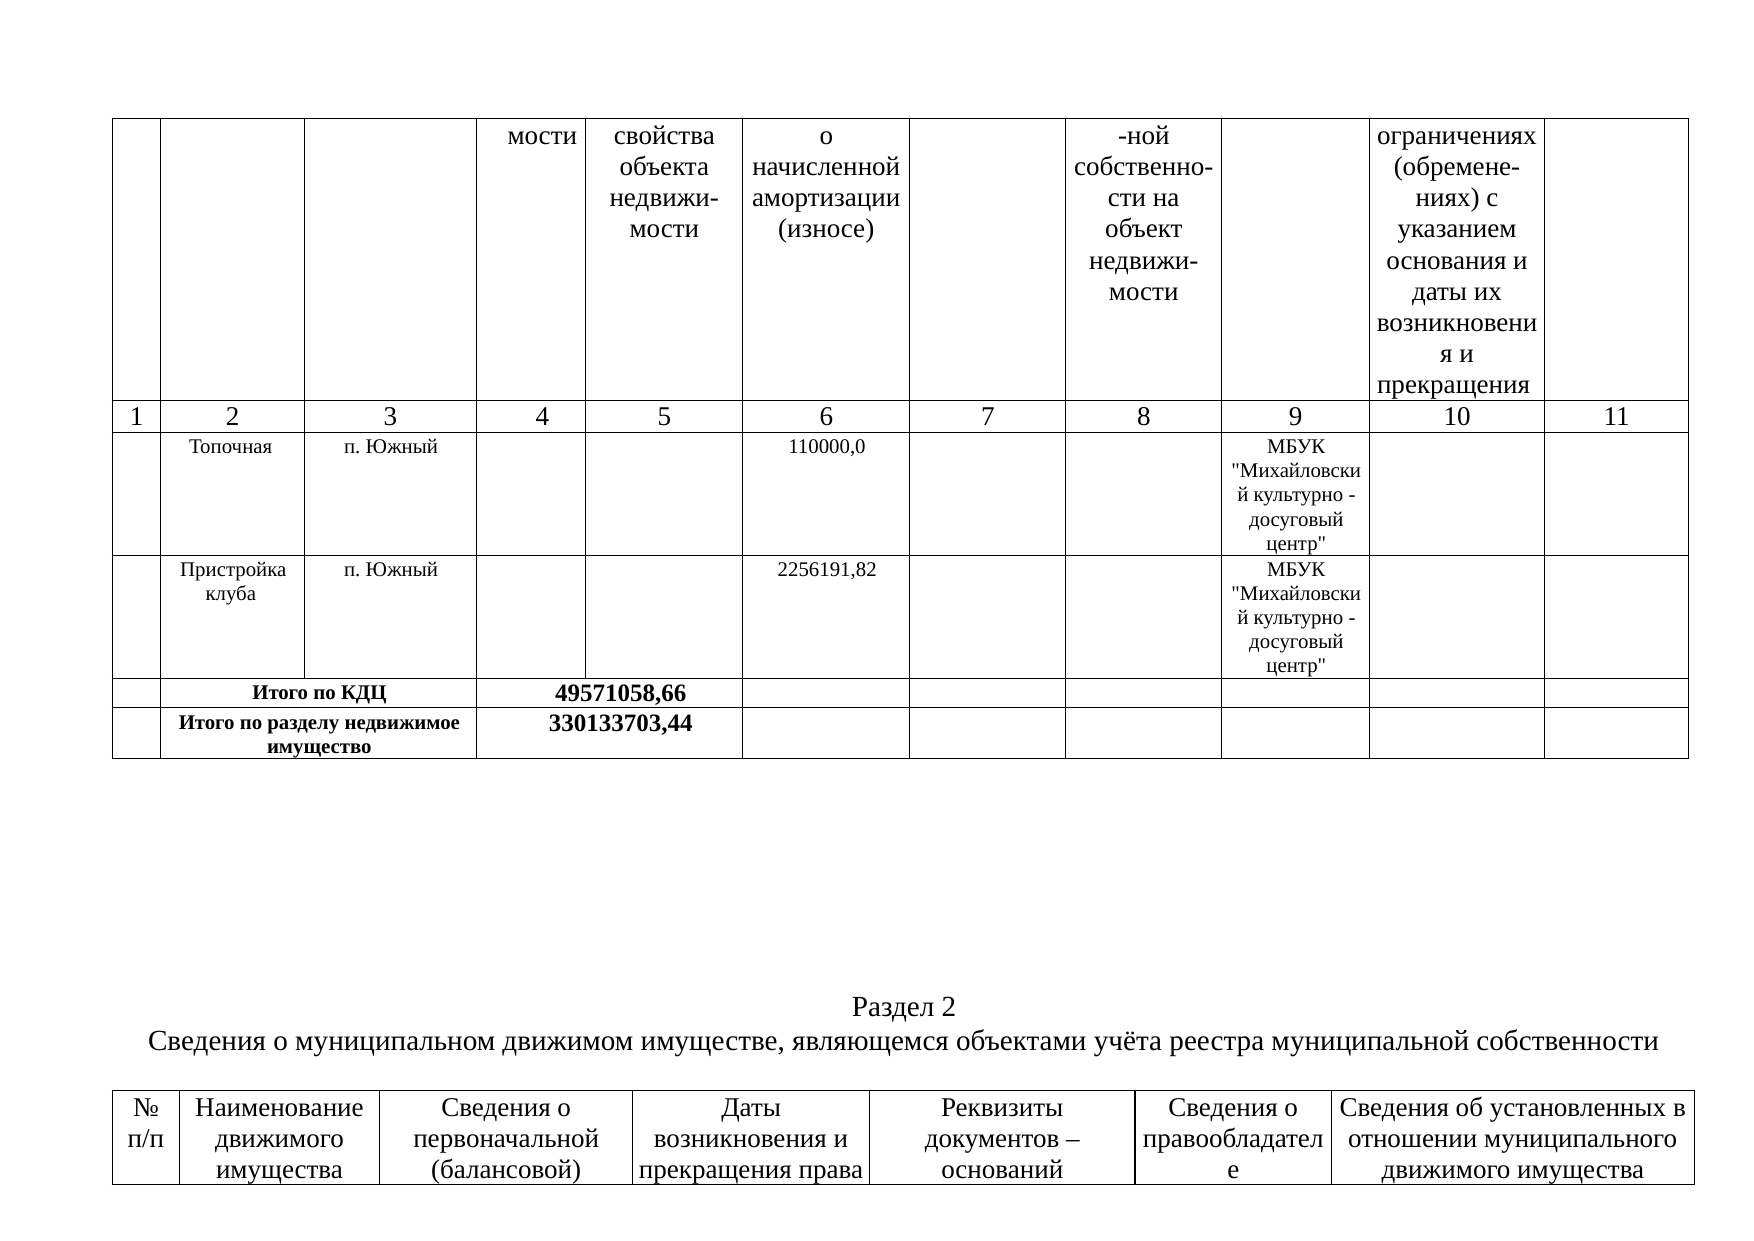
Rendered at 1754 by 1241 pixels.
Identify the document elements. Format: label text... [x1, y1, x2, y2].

table_cell ограничениях (обремене- ниях) с указанием основания и даты их возникновения и прекращения [1370, 119, 1544, 399]
table_cell [113, 679, 160, 707]
table_cell [1370, 556, 1544, 677]
table_cell ной собственно-сти на объект недвижи-мости [1066, 119, 1221, 399]
table_cell [477, 556, 585, 677]
table_cell 2256191,82 [743, 556, 909, 677]
table_cell [1545, 556, 1688, 677]
table_cell [1545, 433, 1688, 554]
table_cell [1545, 679, 1688, 707]
table_cell п. Южный [305, 556, 476, 677]
table_cell [1545, 708, 1688, 758]
table_cell Итого по КДЦ [161, 679, 476, 707]
table_cell [1222, 708, 1369, 758]
table_cell [113, 119, 160, 399]
table_cell [1222, 679, 1369, 707]
table_cell [1066, 679, 1221, 707]
table_cell мости [477, 119, 585, 399]
table_cell [1066, 433, 1221, 554]
table_header Реквизиты документов – оснований [870, 1091, 1134, 1184]
table_cell [743, 679, 909, 707]
table_cell 10 [1370, 401, 1544, 432]
table_cell [586, 433, 742, 554]
table_cell [1370, 708, 1544, 758]
table_cell о начисленной амортизации (износе) [743, 119, 909, 399]
table_cell 7 [910, 401, 1065, 432]
table_cell [113, 433, 160, 554]
table_cell [1066, 556, 1221, 677]
table_cell [743, 708, 909, 758]
table_header Сведения о правообладателе [1136, 1091, 1331, 1184]
table_cell 330133703,44 [477, 708, 742, 758]
table_cell [305, 119, 476, 399]
table_header Даты возникновения и прекращения права [633, 1091, 869, 1184]
table_cell [910, 556, 1065, 677]
table_cell МБУК "Михайловский культурно - досуговый центр" [1222, 556, 1369, 677]
table_cell 49571058,66 [477, 679, 742, 707]
table_cell [1066, 708, 1221, 758]
table_header Сведения об установленных в отношении муниципального движимого имущества [1332, 1091, 1694, 1184]
table_cell 9 [1222, 401, 1369, 432]
table_cell п. Южный [305, 433, 476, 554]
table_cell [113, 556, 160, 677]
table_header Сведения о первоначальной (балансовой) [380, 1091, 632, 1184]
table_header Наименование движимого имущества [180, 1091, 379, 1184]
table_cell [113, 708, 160, 758]
table_cell [910, 119, 1065, 399]
table_cell 8 [1066, 401, 1221, 432]
table_cell [477, 433, 585, 554]
text Раздел 2 [121, 989, 1687, 1023]
table_cell [1370, 433, 1544, 554]
table_cell [1370, 679, 1544, 707]
table_cell Топочная [161, 433, 304, 554]
table_cell [1222, 119, 1369, 399]
table_cell 6 [743, 401, 909, 432]
table_cell [910, 679, 1065, 707]
table_cell свойства объекта недвижи-мости [586, 119, 742, 399]
text Сведения о муниципальном движимом имуществе, являющемся объектами учёта реестра муниципальной собственности [121, 1023, 1687, 1056]
table_cell [910, 708, 1065, 758]
table_cell [161, 119, 304, 399]
table_cell 5 [586, 401, 742, 432]
table_cell [1545, 119, 1688, 399]
table_cell Итого по разделу недвижимое имущество [161, 708, 476, 758]
table_cell 2 [161, 401, 304, 432]
table_cell 11 [1545, 401, 1688, 432]
table_cell 4 [477, 401, 585, 432]
table_cell 110000,0 [743, 433, 909, 554]
table_cell 1 [113, 401, 160, 432]
table_header № п/п [113, 1091, 179, 1184]
table_cell Пристройка клуба [161, 556, 304, 677]
table_cell 3 [305, 401, 476, 432]
table_cell [586, 556, 742, 677]
table_cell [910, 433, 1065, 554]
table_cell МБУК "Михайловский культурно - досуговый центр" [1222, 433, 1369, 554]
